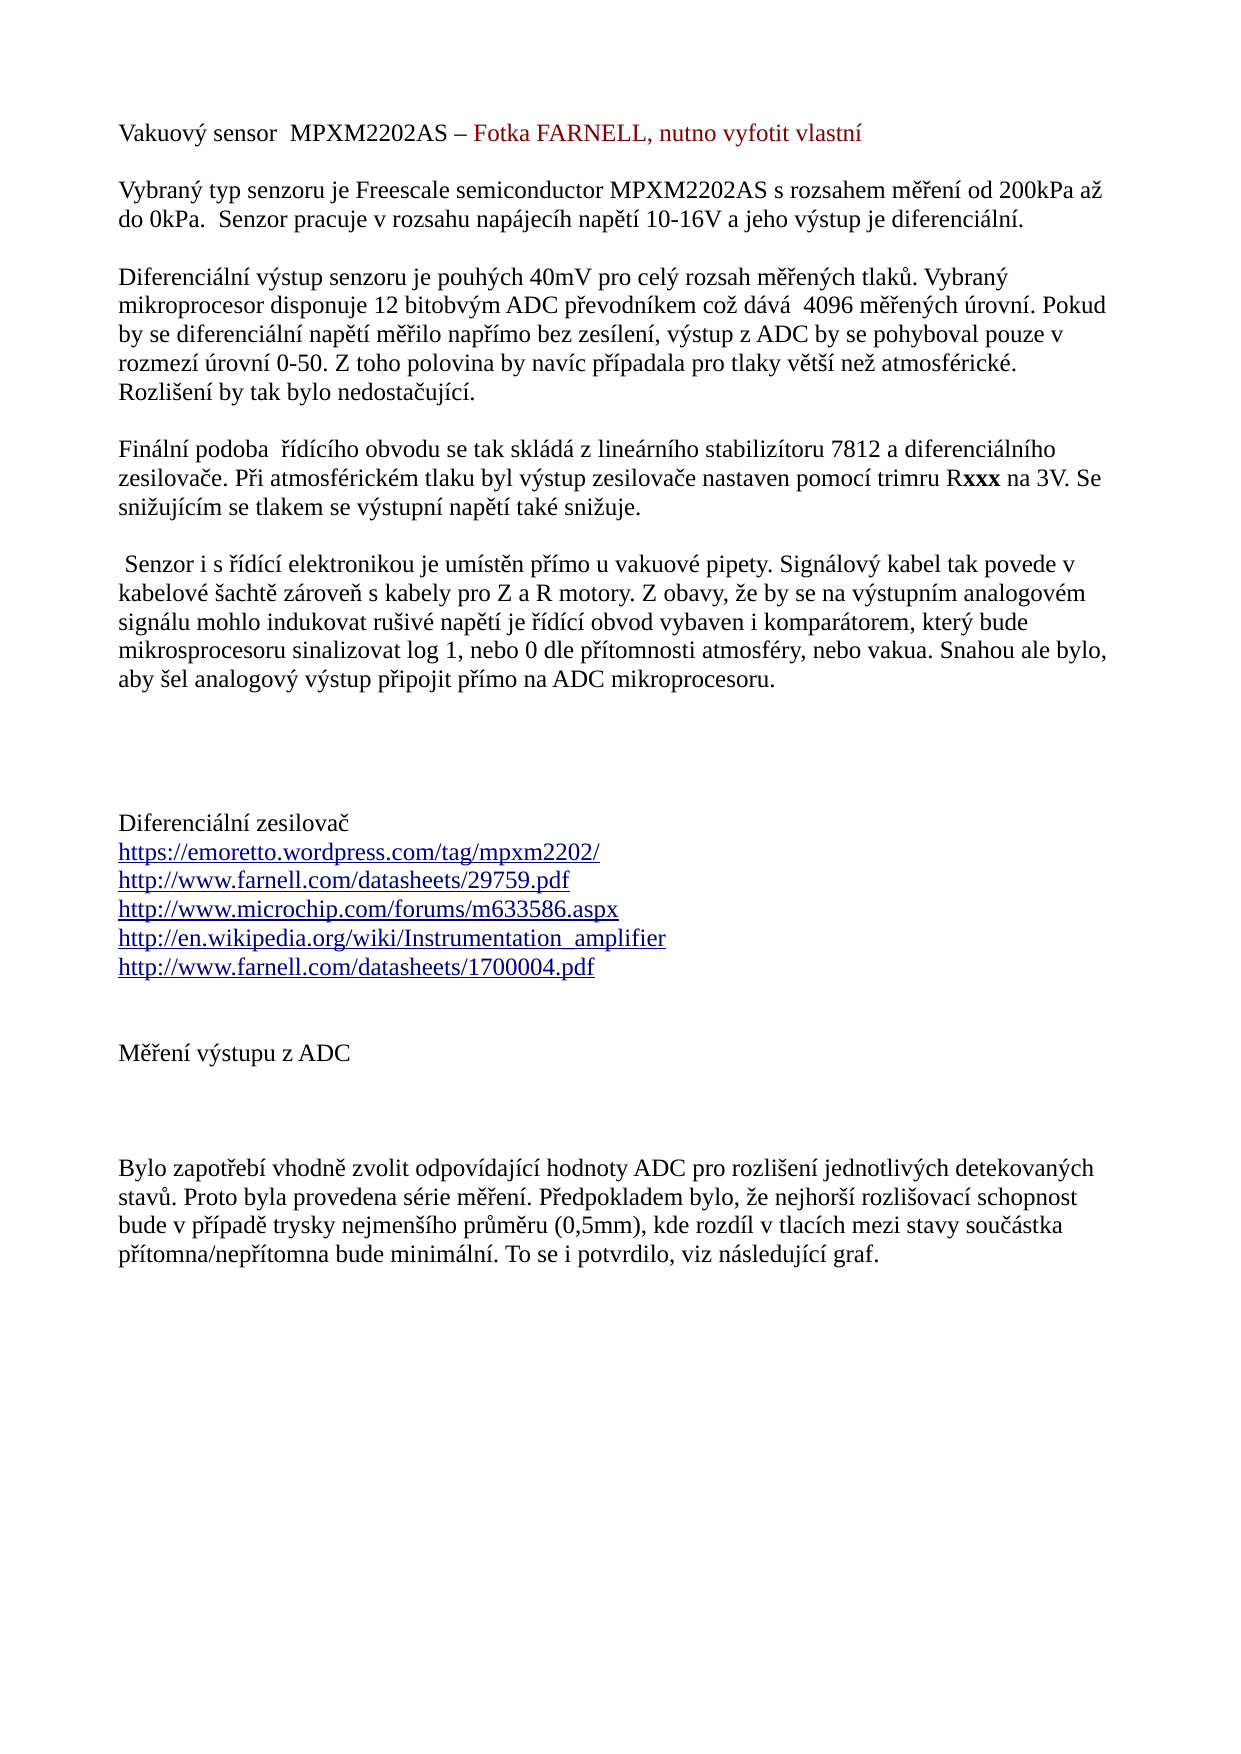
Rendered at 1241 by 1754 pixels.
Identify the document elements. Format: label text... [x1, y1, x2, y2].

text http://www.microchip.com/forums/m633586.aspx [118, 894, 1122, 923]
text Vybraný typ senzoru je Freescale semiconductor MPXM2202AS s rozsahem měření od 200kPa až do 0kPa. Senzor pracuje v rozsahu napájecíh napětí 10-16V a jeho výstup je diferenciální. [118, 176, 1122, 233]
text Bylo zapotřebí vhodně zvolit odpovídající hodnoty ADC pro rozlišení jednotlivých detekovaných stavů. Proto byla provedena série měření. Předpokladem bylo, že nejhorší rozlišovací schopnost bude v případě trysky nejmenšího průměru (0,5mm), kde rozdíl v tlacích mezi stavy součástka přítomna/nepřítomna bude minimální. To se i potvrdilo, viz následující graf. [118, 1153, 1122, 1268]
text Diferenciální výstup senzoru je pouhých 40mV pro celý rozsah měřených tlaků. Vybraný mikroprocesor disponuje 12 bitobvým ADC převodníkem což dává 4096 měřených úrovní. Pokud by se diferenciální napětí měřilo napřímo bez zesílení, výstup z ADC by se pohyboval pouze v rozmezí úrovní 0-50. Z toho polovina by navíc případala pro tlaky větší než atmosférické. Rozlišení by tak bylo nedostačující. [118, 262, 1122, 406]
text Diferenciální zesilovač [118, 808, 1122, 837]
text https://emoretto.wordpress.com/tag/mpxm2202/ [118, 837, 1122, 866]
text Senzor i s řídící elektronikou je umístěn přímo u vakuové pipety. Signálový kabel tak povede v kabelové šachtě zároveň s kabely pro Z a R motory. Z obavy, že by se na výstupním analogovém signálu mohlo indukovat rušivé napětí je řídící obvod vybaven i komparátorem, který bude mikrosprocesoru sinalizovat log 1, nebo 0 dle přítomnosti atmosféry, nebo vakua. Snahou ale bylo, aby šel analogový výstup připojit přímo na ADC mikroprocesoru. [118, 549, 1122, 693]
text Finální podoba řídícího obvodu se tak skládá z lineárního stabilizítoru 7812 a diferenciálního zesilovače. Při atmosférickém tlaku byl výstup zesilovače nastaven pomocí trimru Rxxx na 3V. Se snižujícím se tlakem se výstupní napětí také snižuje. [118, 434, 1122, 521]
text http://en.wikipedia.org/wiki/Instrumentation_amplifier [118, 923, 1122, 952]
text Měření výstupu z ADC [118, 1038, 1122, 1067]
text http://www.farnell.com/datasheets/1700004.pdf [118, 952, 1122, 981]
text Vakuový sensor MPXM2202AS – Fotka FARNELL, nutno vyfotit vlastní [118, 118, 1122, 147]
text http://www.farnell.com/datasheets/29759.pdf [118, 866, 1122, 894]
